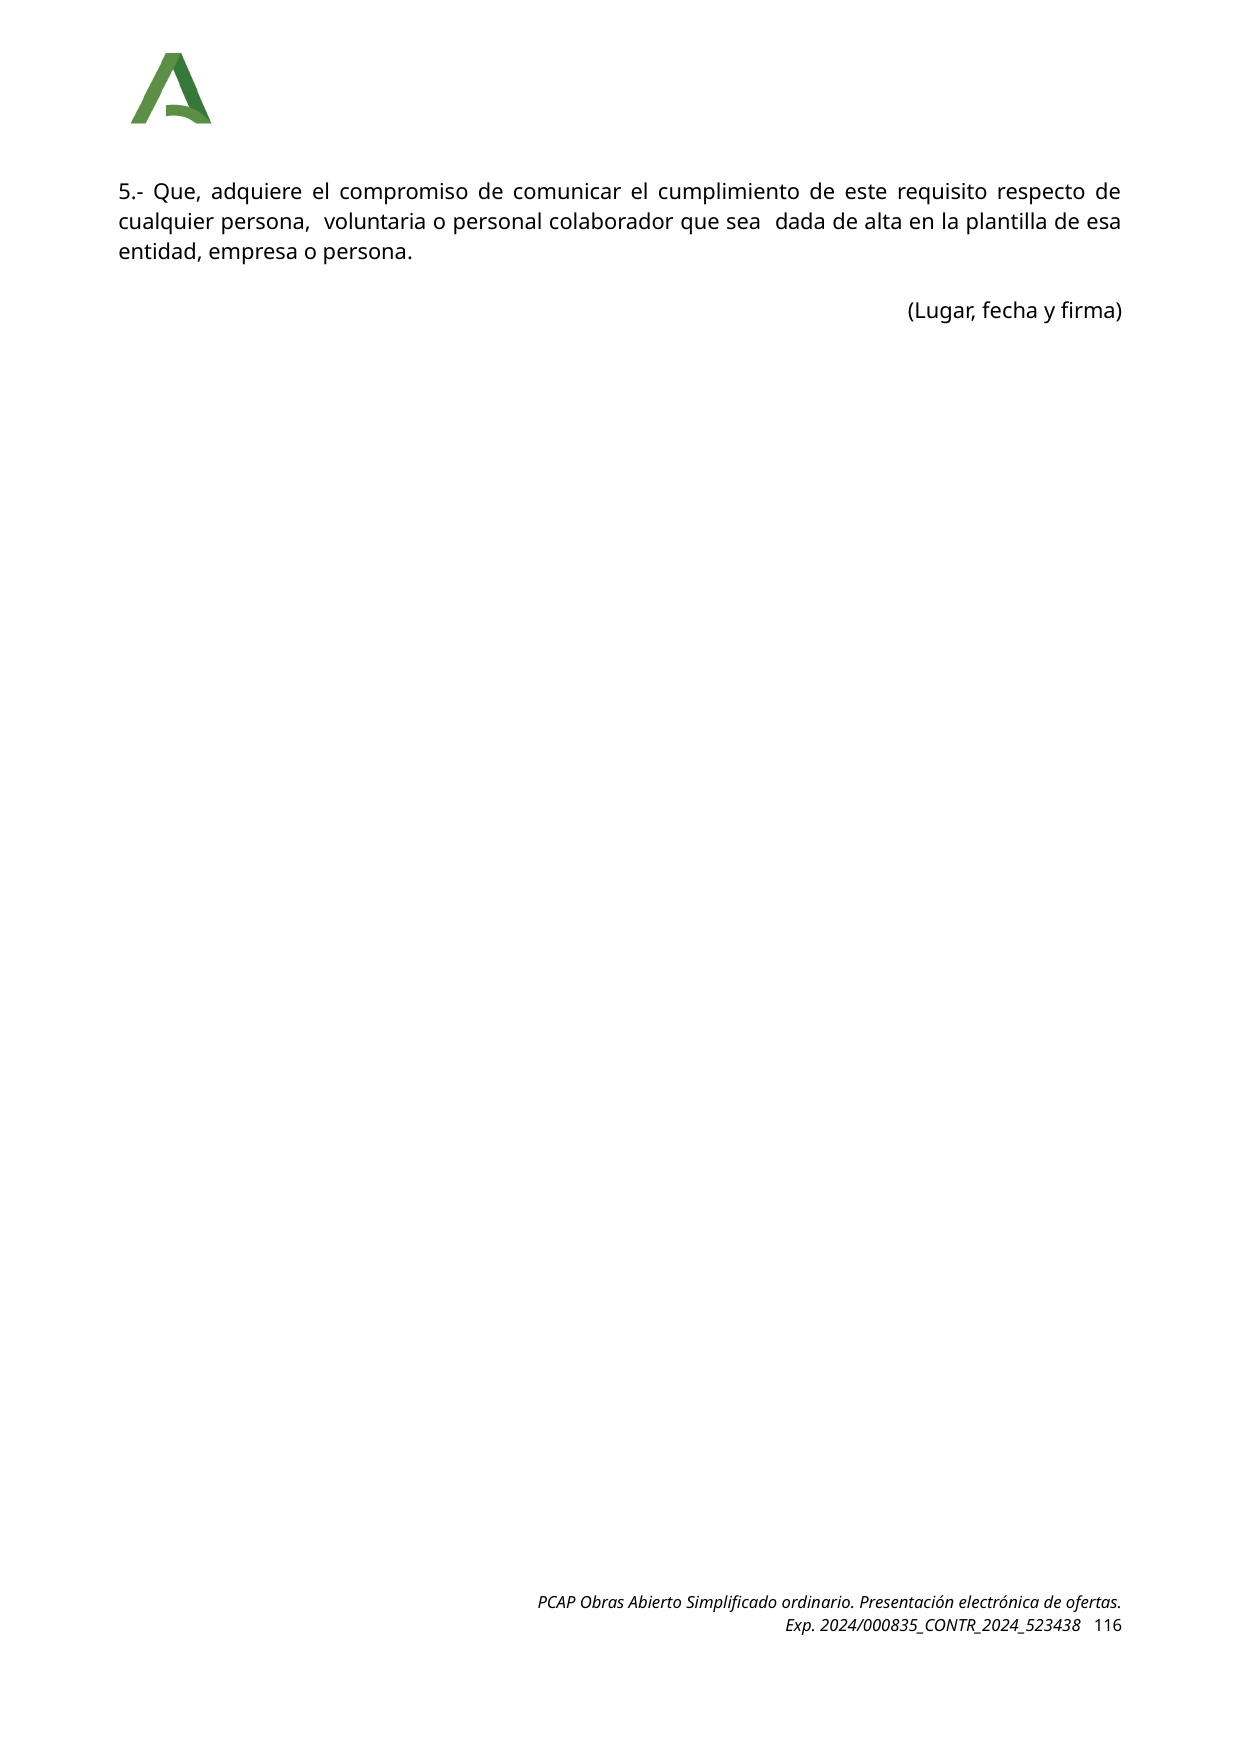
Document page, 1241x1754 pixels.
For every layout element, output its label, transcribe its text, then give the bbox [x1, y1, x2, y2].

picture [127, 48, 216, 128]
text (Lugar, fecha y firma) [118, 296, 1122, 325]
text 5.- Que, adquiere el compromiso de comunicar el cumplimiento de este requisito respecto de cualquier persona, voluntaria o personal colaborador que sea dada de alta en la plantilla de esa entidad, empresa o persona. [118, 176, 1122, 266]
